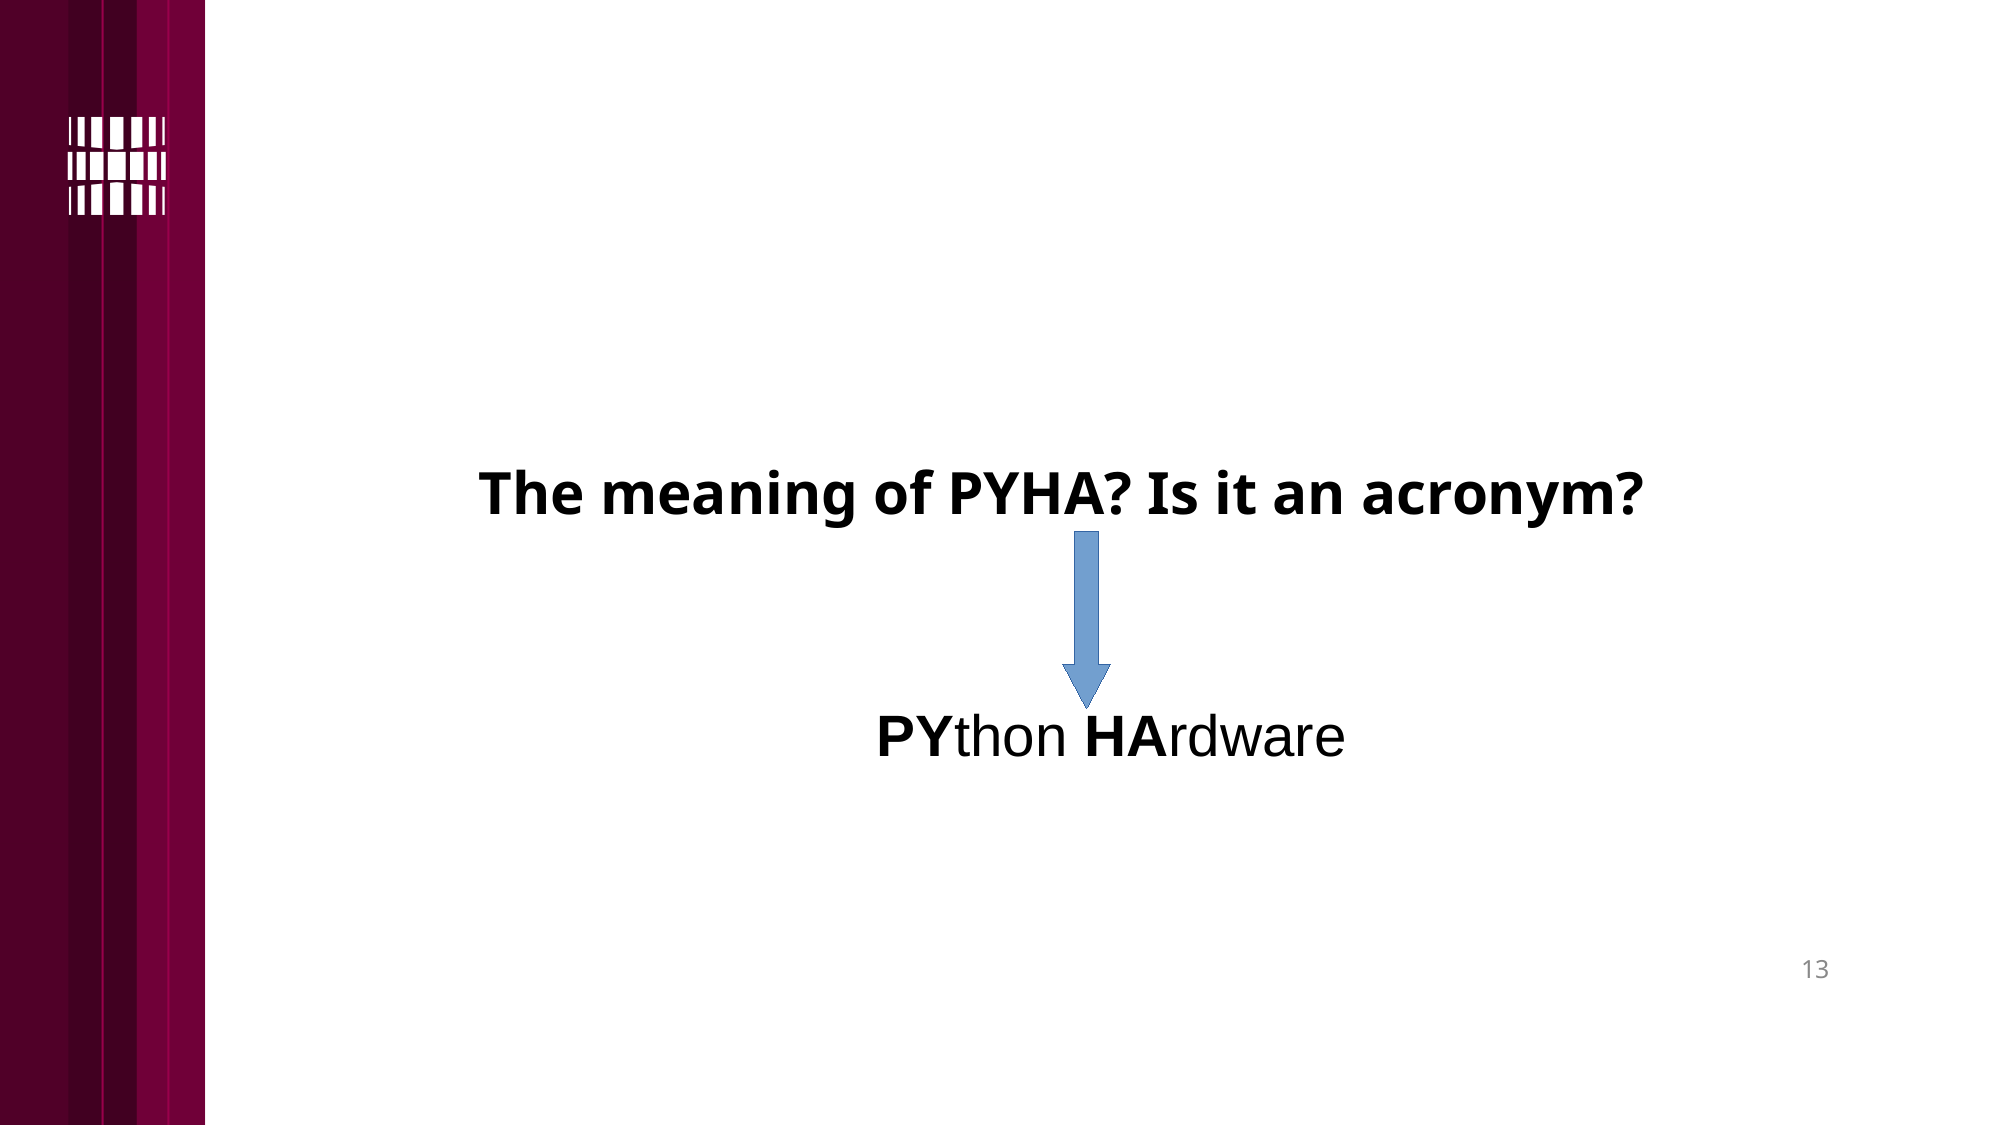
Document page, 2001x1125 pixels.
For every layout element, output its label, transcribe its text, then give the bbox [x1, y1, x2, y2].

text_box PYthon HArdware [861, 696, 1362, 777]
list The meaning of PYHA? Is it an acronym? [366, 463, 1861, 603]
text_box [1062, 531, 1111, 709]
